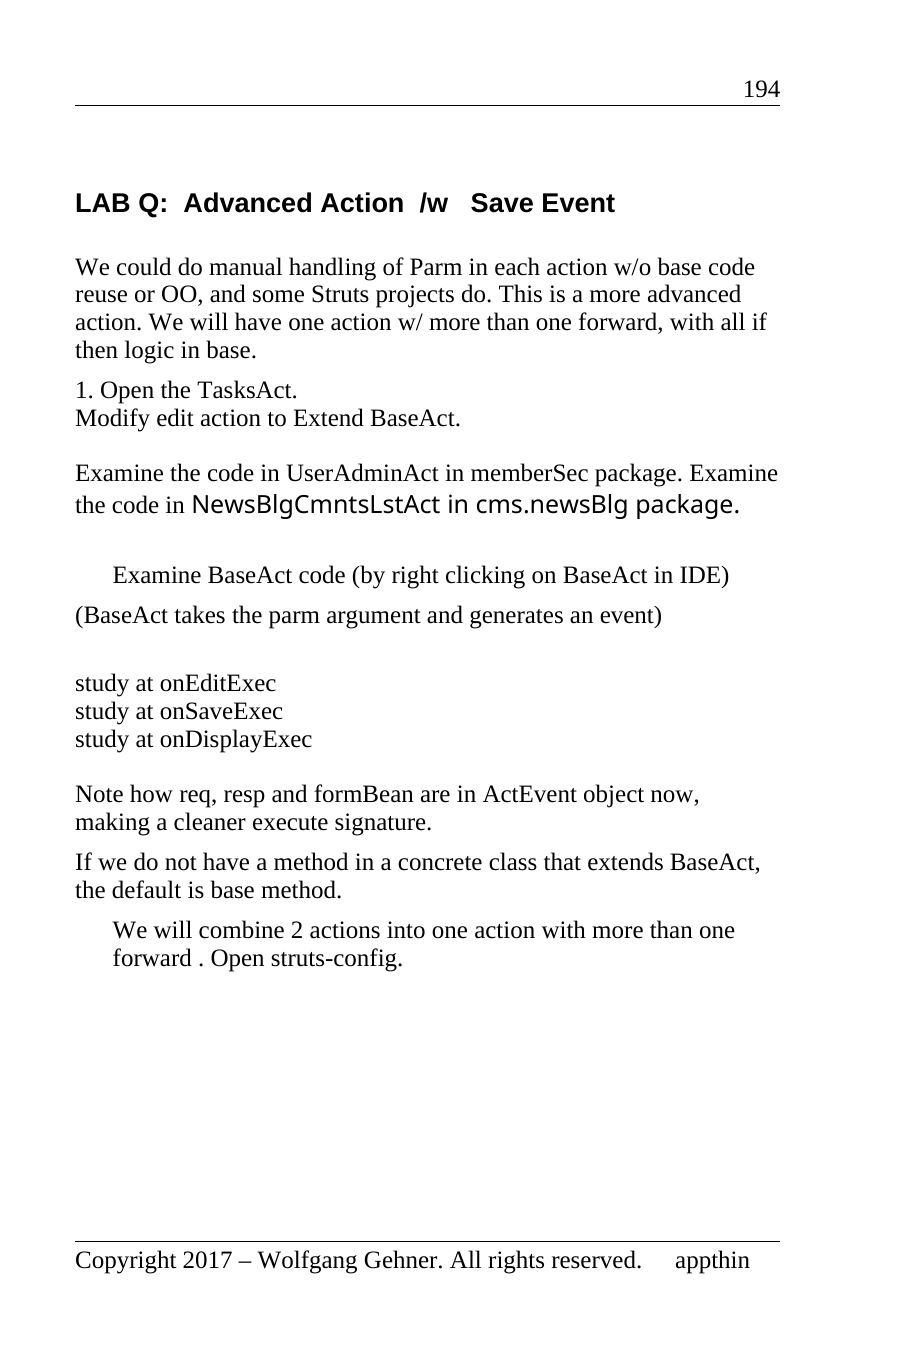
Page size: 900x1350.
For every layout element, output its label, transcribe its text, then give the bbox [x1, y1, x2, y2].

list Modify edit action to Extend BaseAct. [75, 404, 780, 431]
list 1. Open the TasksAct. [75, 376, 780, 404]
text If we do not have a method in a concrete class that extends BaseAct, the default is base method. [75, 848, 780, 903]
subtitle LAB Q: Advanced Action /w Save Event [75, 188, 780, 219]
text Examine the code in UserAdminAct in memberSec package. Examine the code in NewsBlgCmntsLstAct in cms.newsBlg package. [75, 459, 780, 549]
text study at onDisplayExec [75, 725, 780, 752]
text (BaseAct takes the parm argument and generates an event) [75, 601, 780, 657]
text We could do manual handling of Parm in each action w/o base code reuse or OO, and some Struts projects do. This is a more advanced action. We will have one action w/ more than one forward, with all if then logic in base. [75, 253, 780, 363]
text study at onSaveExec [75, 697, 780, 725]
text Examine BaseAct code (by right clicking on BaseAct in IDE) [112, 561, 780, 589]
text study at onEditExec [75, 669, 780, 697]
text Note how req, resp and formBean are in ActEvent object now, making a cleaner execute signature. [75, 780, 780, 836]
text We will combine 2 actions into one action with more than one forward . Open struts-config. [112, 916, 780, 971]
